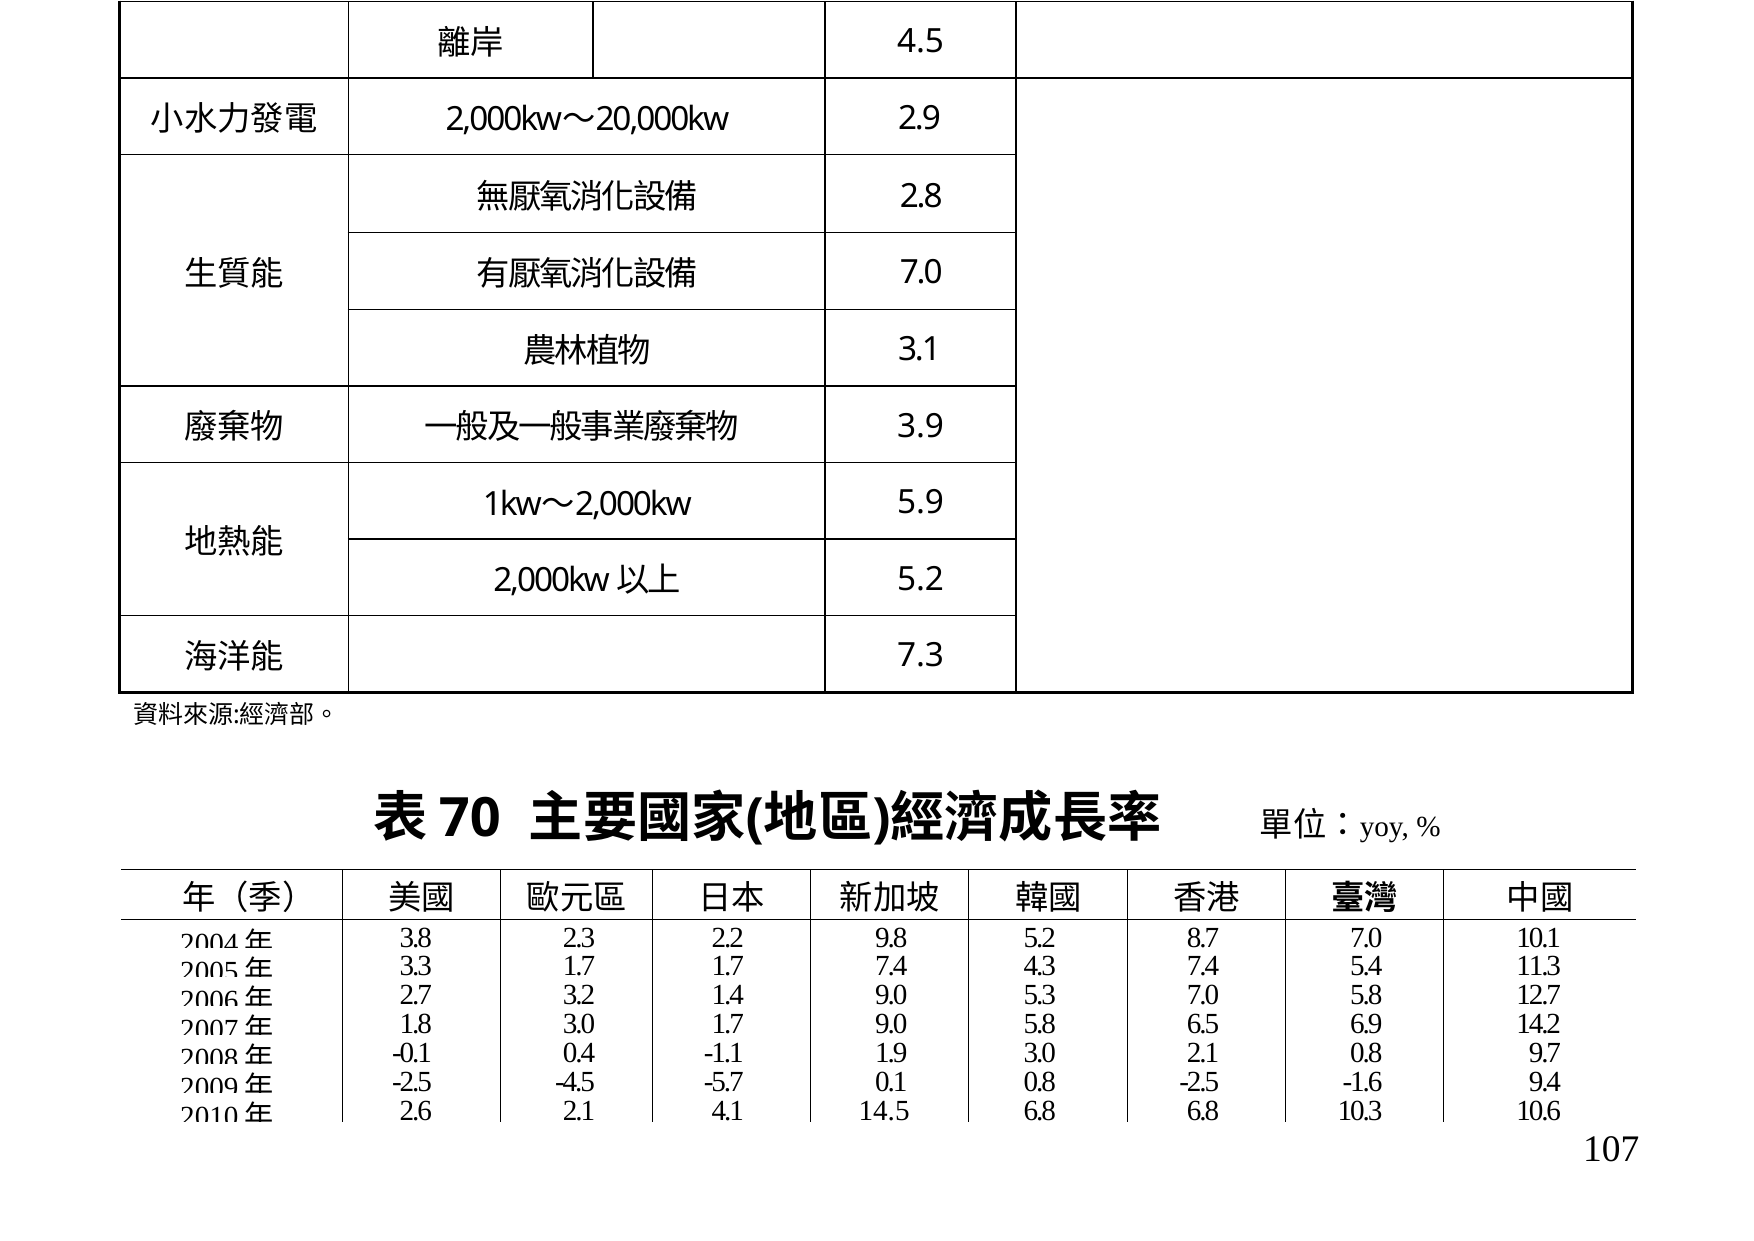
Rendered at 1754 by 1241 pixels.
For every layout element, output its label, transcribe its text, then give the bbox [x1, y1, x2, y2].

table_cell 有厭氧消化設備 [349, 233, 824, 308]
table_cell 2.1 [1128, 1035, 1285, 1064]
table_header 臺灣 [1286, 870, 1443, 919]
table_cell 2,000kw～20,000kw [349, 79, 824, 154]
table_cell 廢棄物 [121, 387, 348, 462]
table_cell 7.0 [1286, 920, 1443, 948]
table_cell 9.4 [1444, 1064, 1636, 1093]
table_cell 5.4 [1286, 948, 1443, 977]
table_cell 8.7 [1128, 920, 1285, 948]
table_cell 6.8 [1128, 1093, 1285, 1122]
table_cell 7.0 [826, 233, 1015, 308]
table_cell 7.3 [826, 616, 1015, 691]
table_cell 地熱能 [121, 463, 348, 615]
table_cell 2.7 [343, 977, 500, 1006]
table_cell 1kw～2,000kw [349, 463, 824, 538]
table_cell 3.0 [501, 1006, 652, 1035]
table_cell 5.9 [826, 463, 1015, 538]
table_header 新加坡 [811, 870, 968, 919]
table_cell 12.7 [1444, 977, 1636, 1006]
table_cell 2.8 [826, 155, 1015, 232]
table_cell 9.7 [1444, 1035, 1636, 1064]
table_cell 農林植物 [349, 310, 824, 385]
table_cell 10.1 [1444, 920, 1636, 948]
table_cell 3.0 [969, 1035, 1127, 1064]
table_cell 9.0 [811, 1006, 968, 1035]
table_header 年（季） [121, 870, 342, 919]
text 資料來源:經濟部。 [103, 694, 1639, 732]
table_cell 2.6 [343, 1093, 500, 1122]
table_cell 10.3 [1286, 1093, 1443, 1122]
table_cell 2007年 [121, 1006, 342, 1035]
table_cell 5.3 [969, 977, 1127, 1006]
table_header 歐元區 [501, 870, 652, 919]
table_header 香港 [1128, 870, 1285, 919]
table_cell 1.7 [501, 948, 652, 977]
table_cell 11.3 [1444, 948, 1636, 977]
table_cell 2,000kw以上 [349, 540, 824, 615]
table_cell 2008年 [121, 1035, 342, 1064]
table_cell 0.4 [501, 1035, 652, 1064]
table_header 美國 [343, 870, 500, 919]
table_cell -1.6 [1286, 1064, 1443, 1093]
table_cell 3.2 [501, 977, 652, 1006]
table_cell 1.7 [653, 948, 810, 977]
table_cell 14.5 [811, 1093, 968, 1122]
table_cell -0.1 [343, 1035, 500, 1064]
table_cell -2.5 [1128, 1064, 1285, 1093]
table_cell 2.2 [653, 920, 810, 948]
table_header 日本 [653, 870, 810, 919]
table_cell [1017, 79, 1631, 691]
table_cell 6.8 [969, 1093, 1127, 1122]
table_cell 14.2 [1444, 1006, 1636, 1035]
table_cell 離岸 [349, 2, 592, 77]
table_cell 4.3 [969, 948, 1127, 977]
table_cell [594, 2, 824, 77]
table_cell 3.8 [343, 920, 500, 948]
table_header 中國 [1444, 870, 1636, 919]
table_cell 2.9 [826, 79, 1015, 154]
table_cell 生質能 [121, 155, 348, 385]
table_cell 6.9 [1286, 1006, 1443, 1035]
text 表70 主要國家(地區)經濟成長率 單位：yoy, % [103, 757, 1639, 869]
table_cell -5.7 [653, 1064, 810, 1093]
table_cell 4.1 [653, 1093, 810, 1122]
table_cell 2004年 [121, 920, 342, 948]
table_cell 2.3 [501, 920, 652, 948]
table_cell 7.0 [1128, 977, 1285, 1006]
table_cell 5.2 [969, 920, 1127, 948]
table_cell 9.8 [811, 920, 968, 948]
table_cell 6.5 [1128, 1006, 1285, 1035]
table_cell 5.2 [826, 540, 1015, 615]
table_cell 0.8 [1286, 1035, 1443, 1064]
table_cell -4.5 [501, 1064, 652, 1093]
table_cell -1.1 [653, 1035, 810, 1064]
table_cell 一般及一般事業廢棄物 [349, 387, 824, 462]
table_header 韓國 [969, 870, 1127, 919]
table_cell 10.6 [1444, 1093, 1636, 1122]
table_cell 2005年 [121, 948, 342, 977]
table_cell 3.1 [826, 310, 1015, 385]
table_cell 3.9 [826, 387, 1015, 462]
table_cell 2010年 [121, 1093, 342, 1122]
table_cell 海洋能 [121, 616, 348, 691]
table_cell 2006年 [121, 977, 342, 1006]
table_cell 4.5 [826, 2, 1015, 77]
table_cell 1.7 [653, 1006, 810, 1035]
table_cell 0.8 [969, 1064, 1127, 1093]
table_cell 0.1 [811, 1064, 968, 1093]
table_cell 9.0 [811, 977, 968, 1006]
table_cell 小水力發電 [121, 79, 348, 154]
table_cell 無厭氧消化設備 [349, 155, 824, 232]
table_cell 5.8 [1286, 977, 1443, 1006]
table_cell 2009年 [121, 1064, 342, 1093]
table_cell 7.4 [811, 948, 968, 977]
table_cell 1.8 [343, 1006, 500, 1035]
table_cell [349, 616, 824, 691]
table_cell 1.9 [811, 1035, 968, 1064]
table_cell 5.8 [969, 1006, 1127, 1035]
table_cell 1.4 [653, 977, 810, 1006]
table_cell 3.3 [343, 948, 500, 977]
table_cell 7.4 [1128, 948, 1285, 977]
table_cell 2.1 [501, 1093, 652, 1122]
table_cell -2.5 [343, 1064, 500, 1093]
